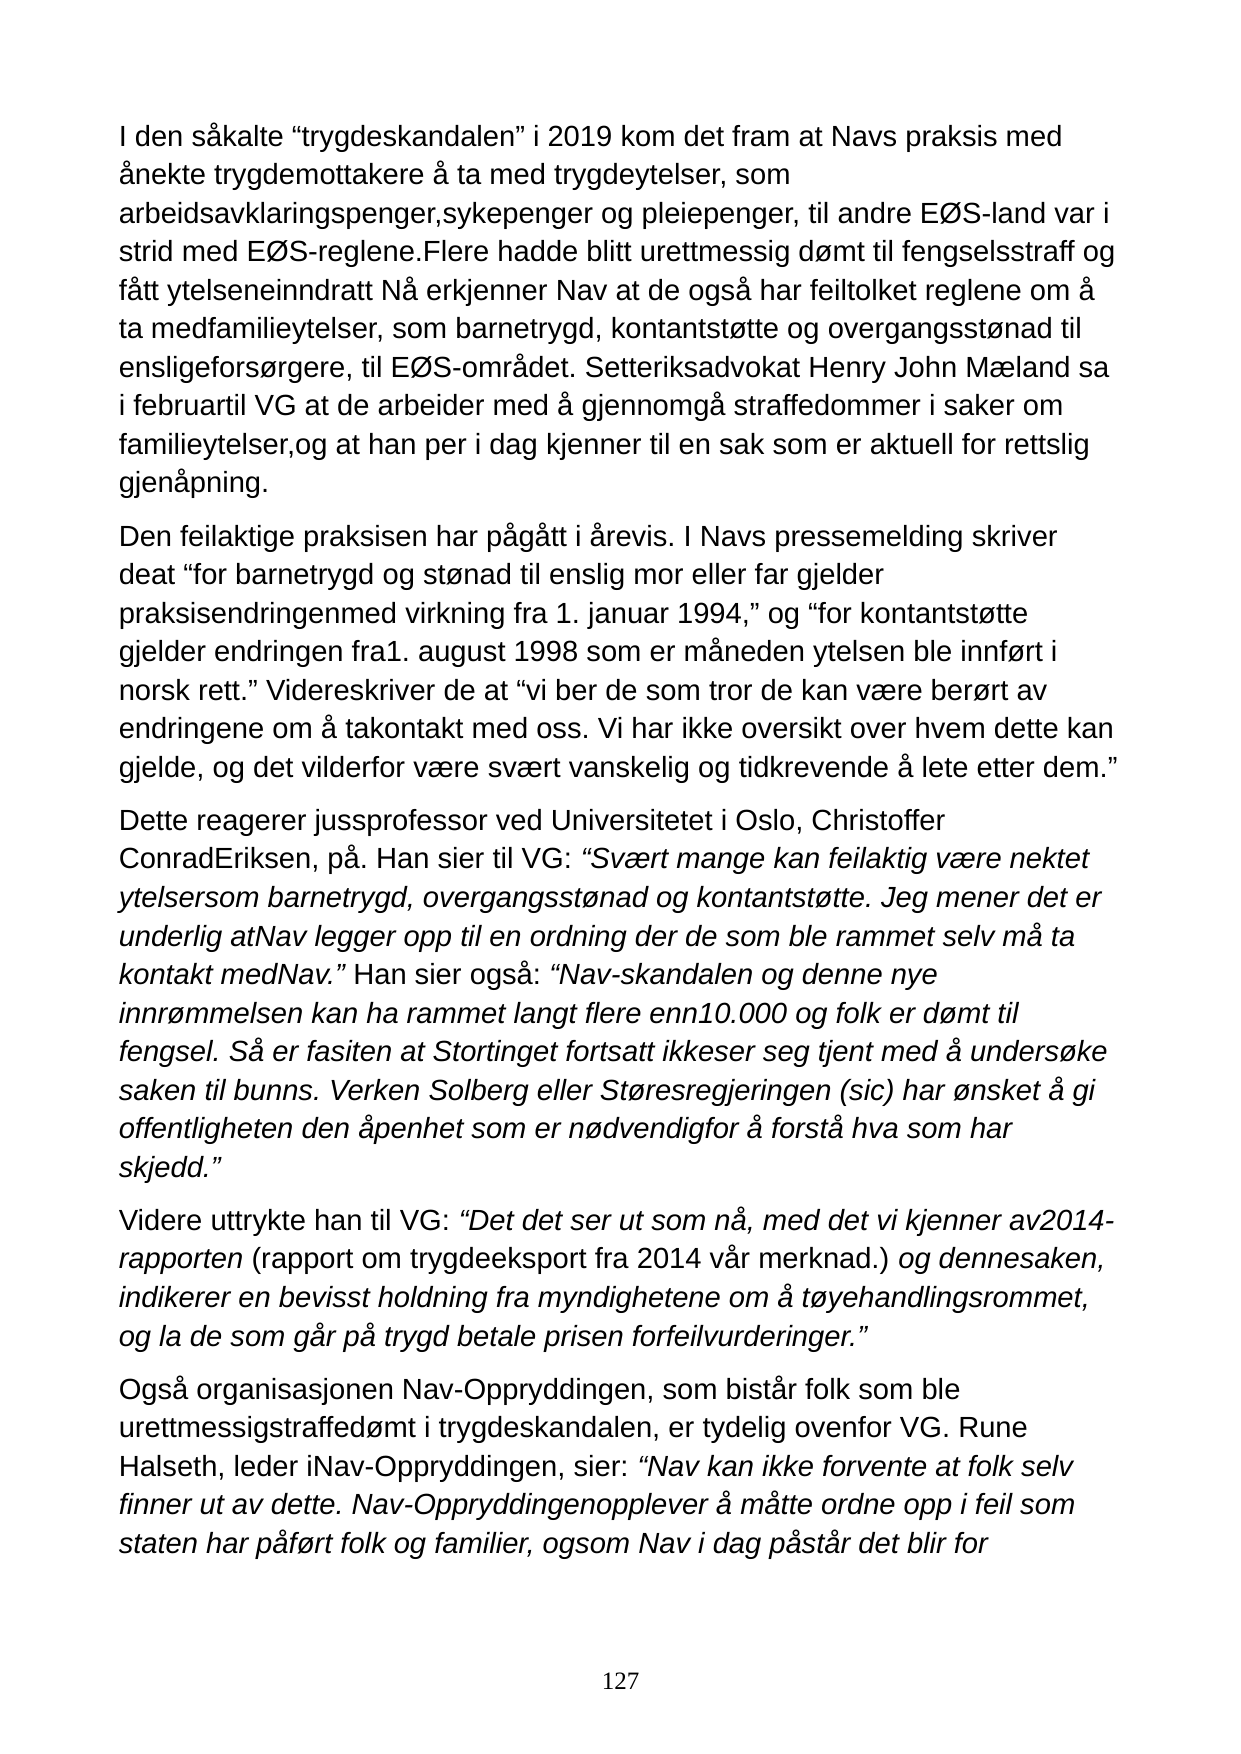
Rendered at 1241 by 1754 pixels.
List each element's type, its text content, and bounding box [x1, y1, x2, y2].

text I den såkalte “trygdeskandalen” i 2019 kom det fram at Navs praksis med ånekte trygdemottakere å ta med trygdeytelser, som arbeidsavklaringspenger,sykepenger og pleiepenger, til andre EØS-land var i strid med EØS-reglene.Flere hadde blitt urettmessig dømt til fengselsstraff og fått ytelseneinndratt Nå erkjenner Nav at de også har feiltolket reglene om å ta medfamilieytelser, som barnetrygd, kontantstøtte og overgangsstønad til ensligeforsørgere, til EØS-området. Setteriksadvokat Henry John Mæland sa i februartil VG at de arbeider med å gjennomgå straffedommer i saker om familieytelser,og at han per i dag kjenner til en sak som er aktuell for rettslig gjenåpning. [118, 118, 1122, 499]
text Dette reagerer jussprofessor ved Universitetet i Oslo, Christoffer ConradEriksen, på. Han sier til VG: “Svært mange kan feilaktig være nektet ytelsersom barnetrygd, overgangsstønad og kontantstøtte. Jeg mener det er underlig atNav legger opp til en ordning der de som ble rammet selv må ta kontakt medNav.” Han sier også: “Nav-skandalen og denne nye innrømmelsen kan ha rammet langt flere enn10.000 og folk er dømt til fengsel. Så er fasiten at Stortinget fortsatt ikkeser seg tjent med å undersøke saken til bunns. Verken Solberg eller Støresregjeringen (sic) har ønsket å gi offentligheten den åpenhet som er nødvendigfor å forstå hva som har skjedd.” [118, 803, 1122, 1183]
text Den feilaktige praksisen har pågått i årevis. I Navs pressemelding skriver deat “for barnetrygd og stønad til enslig mor eller far gjelder praksisendringenmed virkning fra 1. januar 1994,” og “for kontantstøtte gjelder endringen fra1. august 1998 som er måneden ytelsen ble innført i norsk rett.” Videreskriver de at “vi ber de som tror de kan være berørt av endringene om å takontakt med oss. Vi har ikke oversikt over hvem dette kan gjelde, og det vilderfor være svært vanskelig og tidkrevende å lete etter dem.” [118, 518, 1122, 783]
text Også organisasjonen Nav-Oppryddingen, som bistår folk som ble urettmessigstraffedømt i trygdeskandalen, er tydelig ovenfor VG. Rune Halseth, leder iNav-Oppryddingen, sier: “Nav kan ikke forvente at folk selv finner ut av dette. Nav-Oppryddingenopplever å måtte ordne opp i feil som staten har påført folk og familier, ogsom Nav i dag påstår det blir for [118, 1372, 1122, 1559]
text Videre uttrykte han til VG: “Det det ser ut som nå, med det vi kjenner av2014-rapporten (rapport om trygdeeksport fra 2014 vår merknad.) og dennesaken, indikerer en bevisst holdning fra myndighetene om å tøyehandlingsrommet, og la de som går på trygd betale prisen forfeilvurderinger.” [118, 1203, 1122, 1352]
